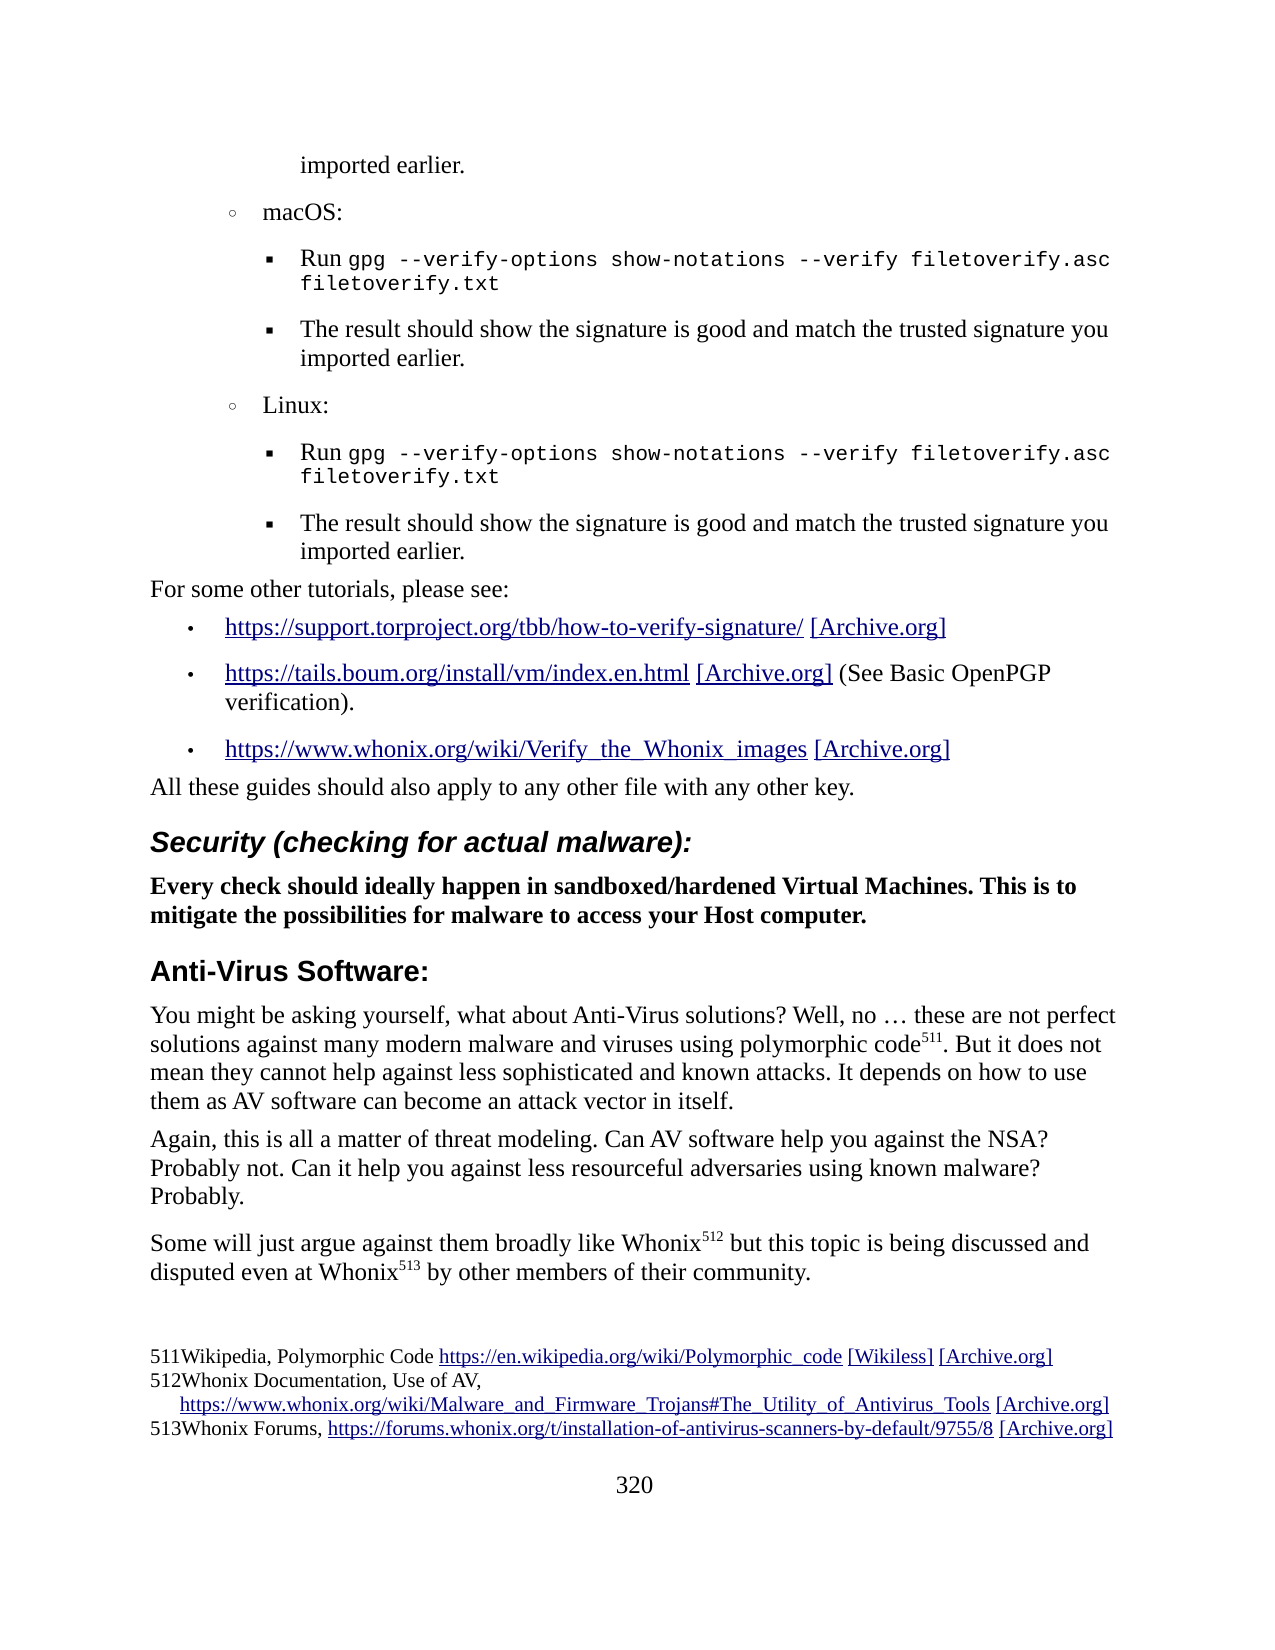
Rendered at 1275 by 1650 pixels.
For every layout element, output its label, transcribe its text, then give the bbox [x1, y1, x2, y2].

text For some other tutorials, please see: [150, 574, 1125, 603]
list Linux: [225, 390, 1125, 419]
text Every check should ideally happen in sandboxed/hardened Virtual Machines. This is to mitigate the possibilities for malware to access your Host computer. [150, 871, 1125, 929]
list Run gpg --verify-options show-notations --verify filetoverify.asc filetoverify.txt [262, 243, 1125, 297]
list https://tails.boum.org/install/vm/index.en.html [Archive.org] (See Basic OpenPGP verification). [187, 658, 1125, 716]
text Again, this is all a matter of threat modeling. Can AV software help you against the NSA? Probably not. Can it help you against less resourceful adversaries using known malware? Probably. [150, 1124, 1125, 1210]
subtitle Security (checking for actual malware): [150, 825, 1125, 859]
list The result should show the signature is good and match the trusted signature you imported earlier. [262, 314, 1125, 372]
text Wikipedia, Polymorphic Code https://en.wikipedia.org/wiki/Polymorphic_code [Wikiless] [Archive.org] [150, 1344, 1125, 1368]
list macOS: [225, 197, 1125, 225]
list Run gpg --verify-options show-notations --verify filetoverify.asc filetoverify.txt [262, 437, 1125, 490]
text All these guides should also apply to any other file with any other key. [150, 772, 1125, 800]
text Some will just argue against them broadly like Whonix but this topic is being discussed and disputed even at Whonix by other members of their community. [150, 1228, 1125, 1286]
text You might be asking yourself, what about Anti-Virus solutions? Well, no … these are not perfect solutions against many modern malware and viruses using polymorphic code. But it does not mean they cannot help against less sophisticated and known attacks. It depends on how to use them as AV software can become an attack vector in itself. [150, 1000, 1125, 1115]
text Whonix Documentation, Use of AV, https://www.whonix.org/wiki/Malware_and_Firmware_Trojans#The_Utility_of_Antivirus_Tools [Archive.org] [150, 1368, 1125, 1416]
list imported earlier. [262, 150, 1125, 179]
subtitle Anti-Virus Software: [150, 954, 1125, 987]
list https://www.whonix.org/wiki/Verify_the_Whonix_images [Archive.org] [187, 734, 1125, 763]
text Whonix Forums, https://forums.whonix.org/t/installation-of-antivirus-scanners-by-default/9755/8 [Archive.org] [150, 1416, 1125, 1440]
list https://support.torproject.org/tbb/how-to-verify-signature/ [Archive.org] [187, 612, 1125, 641]
list The result should show the signature is good and match the trusted signature you imported earlier. [262, 508, 1125, 565]
